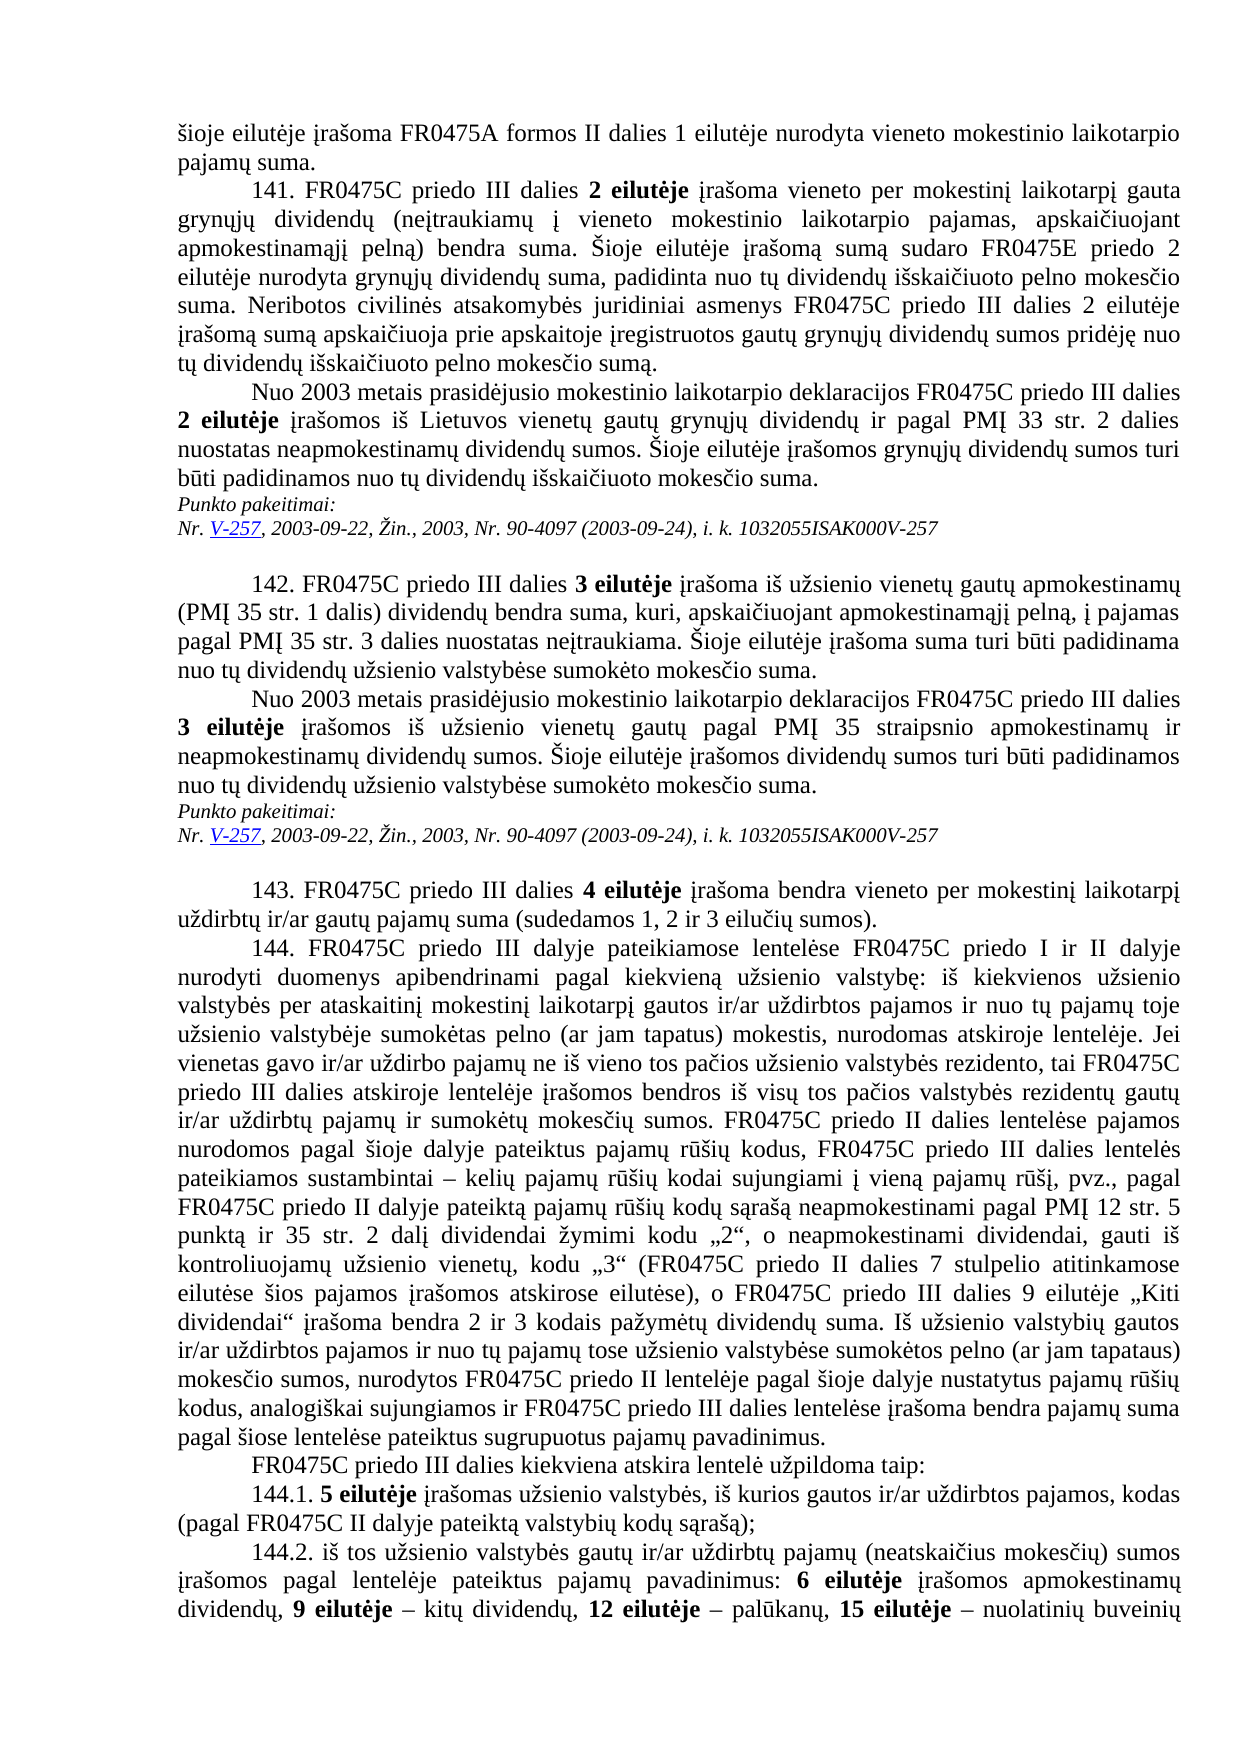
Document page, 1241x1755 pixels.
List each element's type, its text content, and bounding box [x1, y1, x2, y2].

text 144. FR0475C priedo III dalyje pateikiamose lentelėse FR0475C priedo I ir II dalyje nurodyti duomenys apibendrinami pagal kiekvieną užsienio valstybę: iš kiekvienos užsienio valstybės per ataskaitinį mokestinį laikotarpį gautos ir/ar uždirbtos pajamos ir nuo tų pajamų toje užsienio valstybėje sumokėtas pelno (ar jam tapatus) mokestis, nurodomas atskiroje lentelėje. Jei vienetas gavo ir/ar uždirbo pajamų ne iš vieno tos pačios užsienio valstybės rezidento, tai FR0475C priedo III dalies atskiroje lentelėje įrašomos bendros iš visų tos pačios valstybės rezidentų gautų ir/ar uždirbtų pajamų ir sumokėtų mokesčių sumos. FR0475C priedo II dalies lentelėse pajamos nurodomos pagal šioje dalyje pateiktus pajamų rūšių kodus, FR0475C priedo III dalies lentelės pateikiamos sustambintai – kelių pajamų rūšių kodai sujungiami į vieną pajamų rūšį, pvz., pagal FR0475C priedo II dalyje pateiktą pajamų rūšių kodų sąrašą neapmokestinami pagal PMĮ 12 str. 5 punktą ir 35 str. 2 dalį dividendai žymimi kodu „2“, o neapmokestinami dividendai, gauti iš kontroliuojamų užsienio vienetų, kodu „3“ (FR0475C priedo II dalies 7 stulpelio atitinkamose eilutėse šios pajamos įrašomos atskirose eilutėse), o FR0475C priedo III dalies 9 eilutėje „Kiti dividendai“ įrašoma bendra 2 ir 3 kodais pažymėtų dividendų suma. Iš užsienio valstybių gautos ir/ar uždirbtos pajamos ir nuo tų pajamų tose užsienio valstybėse sumokėtos pelno (ar jam tapataus) mokesčio sumos, nurodytos FR0475C priedo II lentelėje pagal šioje dalyje nustatytus pajamų rūšių kodus, analogiškai sujungiamos ir FR0475C priedo III dalies lentelėse įrašoma bendra pajamų suma pagal šiose lentelėse pateiktus sugrupuotus pajamų pavadinimus. [177, 933, 1181, 1451]
text šioje eilutėje įrašoma FR0475A formos II dalies 1 eilutėje nurodyta vieneto mokestinio laikotarpio pajamų suma. [177, 118, 1181, 176]
text 143. FR0475C priedo III dalies 4 eilutėje įrašoma bendra vieneto per mokestinį laikotarpį uždirbtų ir/ar gautų pajamų suma (sudedamos 1, 2 ir 3 eilučių sumos). [177, 876, 1181, 933]
text Nuo 2003 metais prasidėjusio mokestinio laikotarpio deklaracijos FR0475C priedo III dalies 2 eilutėje įrašomos iš Lietuvos vienetų gautų grynųjų dividendų ir pagal PMĮ 33 str. 2 dalies nuostatas neapmokestinamų dividendų sumos. Šioje eilutėje įrašomos grynųjų dividendų sumos turi būti padidinamos nuo tų dividendų išskaičiuoto mokesčio suma. [177, 377, 1181, 492]
text Nuo 2003 metais prasidėjusio mokestinio laikotarpio deklaracijos FR0475C priedo III dalies 3 eilutėje įrašomos iš užsienio vienetų gautų pagal PMĮ 35 straipsnio apmokestinamų ir neapmokestinamų dividendų sumos. Šioje eilutėje įrašomos dividendų sumos turi būti padidinamos nuo tų dividendų užsienio valstybėse sumokėto mokesčio suma. [177, 684, 1181, 799]
text Punkto pakeitimai: [177, 799, 1181, 823]
text FR0475C priedo III dalies kiekviena atskira lentelė užpildoma taip: [177, 1451, 1181, 1479]
text 144.2. iš tos užsienio valstybės gautų ir/ar uždirbtų pajamų (neatskaičius mokesčių) sumos įrašomos pagal lentelėje pateiktus pajamų pavadinimus: 6 eilutėje įrašomos apmokestinamų dividendų, 9 eilutėje – kitų dividendų, 12 eilutėje – palūkanų, 15 eilutėje – nuolatinių buveinių [177, 1537, 1181, 1623]
text 144.1. 5 eilutėje įrašomas užsienio valstybės, iš kurios gautos ir/ar uždirbtos pajamos, kodas (pagal FR0475C II dalyje pateiktą valstybių kodų sąrašą); [177, 1479, 1181, 1537]
text Nr. V-257, 2003-09-22, Žin., 2003, Nr. 90-4097 (2003-09-24), i. k. 1032055ISAK000V-257 [177, 823, 1181, 847]
text 142. FR0475C priedo III dalies 3 eilutėje įrašoma iš užsienio vienetų gautų apmokestinamų (PMĮ 35 str. 1 dalis) dividendų bendra suma, kuri, apskaičiuojant apmokestinamąjį pelną, į pajamas pagal PMĮ 35 str. 3 dalies nuostatas neįtraukiama. Šioje eilutėje įrašoma suma turi būti padidinama nuo tų dividendų užsienio valstybėse sumokėto mokesčio suma. [177, 569, 1181, 684]
text 141. FR0475C priedo III dalies 2 eilutėje įrašoma vieneto per mokestinį laikotarpį gauta grynųjų dividendų (neįtraukiamų į vieneto mokestinio laikotarpio pajamas, apskaičiuojant apmokestinamąjį pelną) bendra suma. Šioje eilutėje įrašomą sumą sudaro FR0475E priedo 2 eilutėje nurodyta grynųjų dividendų suma, padidinta nuo tų dividendų išskaičiuoto pelno mokesčio suma. Neribotos civilinės atsakomybės juridiniai asmenys FR0475C priedo III dalies 2 eilutėje įrašomą sumą apskaičiuoja prie apskaitoje įregistruotos gautų grynųjų dividendų sumos pridėję nuo tų dividendų išskaičiuoto pelno mokesčio sumą. [177, 176, 1181, 377]
text Punkto pakeitimai: [177, 492, 1181, 516]
text Nr. V-257, 2003-09-22, Žin., 2003, Nr. 90-4097 (2003-09-24), i. k. 1032055ISAK000V-257 [177, 516, 1181, 540]
